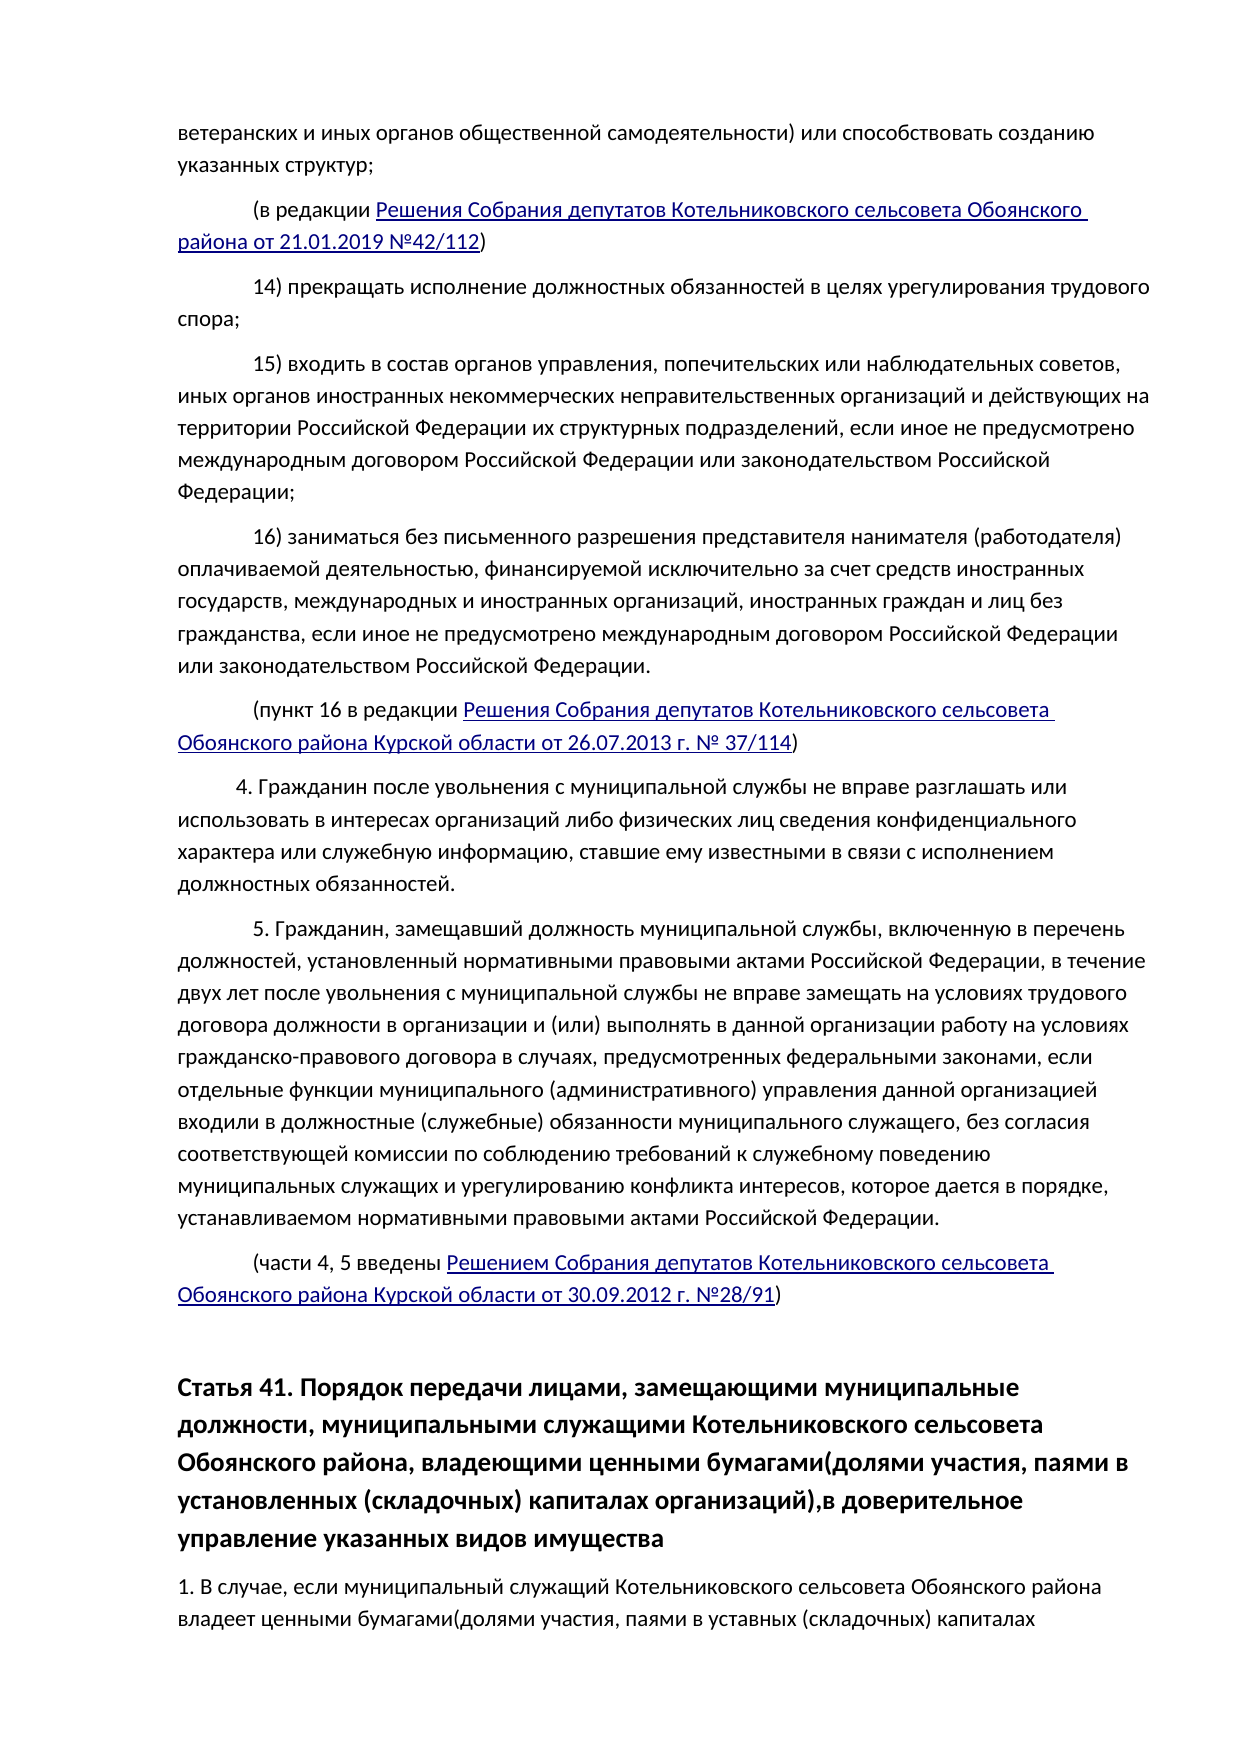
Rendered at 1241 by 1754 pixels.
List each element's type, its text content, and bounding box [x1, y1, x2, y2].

text Статья 41. Порядок передачи лицами, замещающими муниципальные должности, муниципальными служащими Котельниковского сельсовета Обоянского района, владеющими ценными бумагами(долями участия, паями в установленных (складочных) капиталах организаций),в доверительное управление указанных видов имущества [177, 1370, 1152, 1554]
text 15) входить в состав органов управления, попечительских или наблюдательных советов, иных органов иностранных некоммерческих неправительственных организаций и действующих на территории Российской Федерации их структурных подразделений, если иное не предусмотрено международным договором Российской Федерации или законодательством Российской Федерации; [177, 349, 1152, 506]
text 5. Гражданин, замещавший должность муниципальной службы, включенную в перечень должностей, установленный нормативными правовыми актами Российской Федерации, в течение двух лет после увольнения с муниципальной службы не вправе замещать на условиях трудового договора должности в организации и (или) выполнять в данной организации работу на условиях гражданско-правового договора в случаях, предусмотренных федеральными законами, если отдельные функции муниципального (административного) управления данной организацией входили в должностные (служебные) обязанности муниципального служащего, без согласия соответствующей комиссии по соблюдению требований к служебному поведению муниципальных служащих и урегулированию конфликта интересов, которое дается в порядке, устанавливаемом нормативными правовыми актами Российской Федерации. [177, 914, 1152, 1231]
text 16) заниматься без письменного разрешения представителя нанимателя (работодателя) оплачиваемой деятельностью, финансируемой исключительно за счет средств иностранных государств, международных и иностранных организаций, иностранных граждан и лиц без гражданства, если иное не предусмотрено международным договором Российской Федерации или законодательством Российской Федерации. [177, 522, 1152, 679]
text 14) прекращать исполнение должностных обязанностей в целях урегулирования трудового спора; [177, 272, 1152, 332]
text 4. Гражданин после увольнения с муниципальной службы не вправе разглашать или использовать в интересах организаций либо физических лиц сведения конфиденциального характера или служебную информацию, ставшие ему известными в связи с исполнением должностных обязанностей. [177, 772, 1152, 897]
text ветеранских и иных органов общественной самодеятельности) или способствовать созданию указанных структур; [177, 118, 1152, 178]
text 1. В случае, если муниципальный служащий Котельниковского сельсовета Обоянского района владеет ценными бумагами(долями участия, паями в уставных (складочных) капиталах [177, 1572, 1152, 1632]
text (пункт 16 в редакции Решения Собрания депутатов Котельниковского сельсовета Обоянского района Курской области от 26.07.2013 г. № 37/114) [177, 696, 1152, 756]
text (части 4, 5 введены Решением Собрания депутатов Котельниковского сельсовета Обоянского района Курской области от 30.09.2012 г. №28/91) [177, 1248, 1152, 1308]
text (в редакции Решения Собрания депутатов Котельниковского сельсовета Обоянского района от 21.01.2019 №42/112) [177, 195, 1152, 255]
